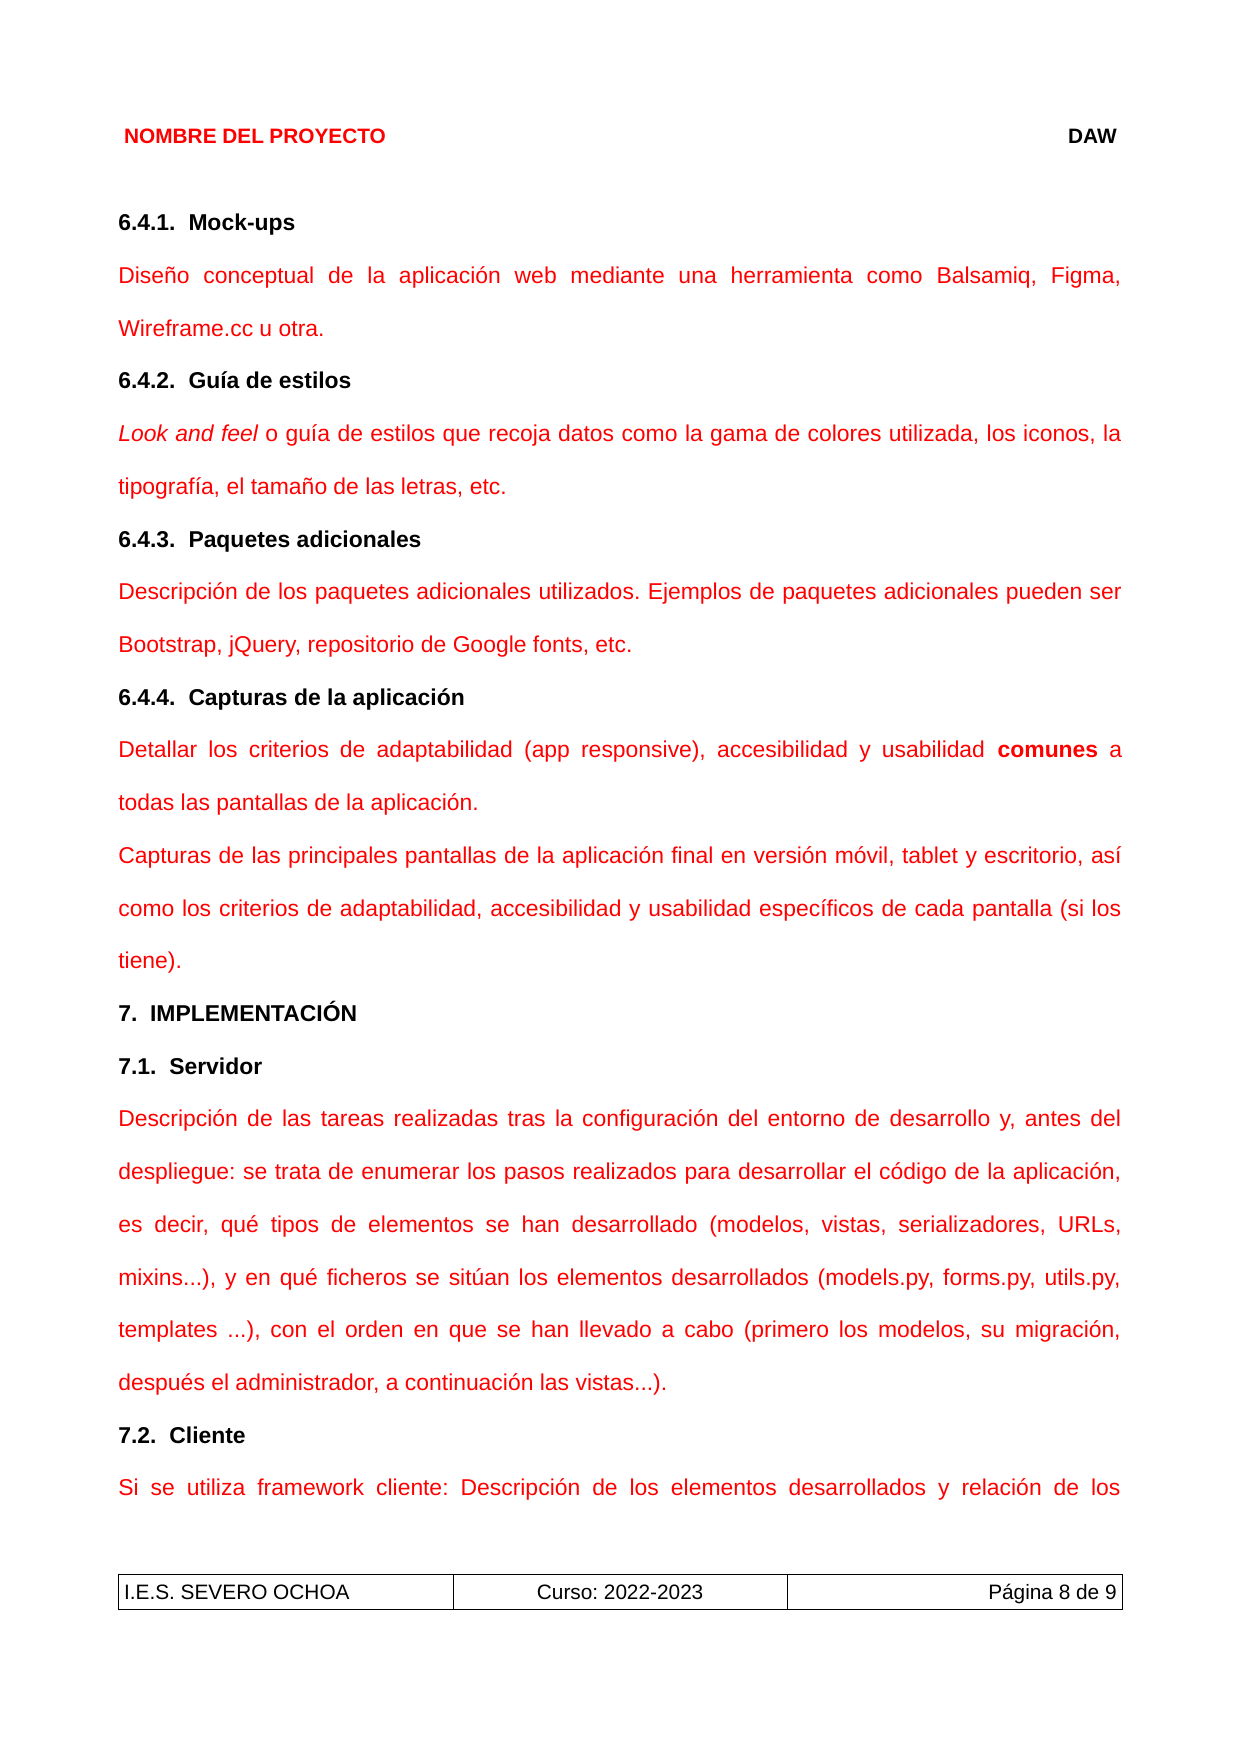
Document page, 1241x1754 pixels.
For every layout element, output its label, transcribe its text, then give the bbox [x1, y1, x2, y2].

subtitle Paquetes adicionales [118, 526, 1122, 552]
text Diseño conceptual de la aplicación web mediante una herramienta como Balsamiq, Figma, Wireframe.cc u otra. [118, 262, 1122, 341]
text Descripción de las tareas realizadas tras la configuración del entorno de desarrollo y, antes del despliegue: se trata de enumerar los pasos realizados para desarrollar el código de la aplicación, es decir, qué tipos de elementos se han desarrollado (modelos, vistas, serializadores, URLs, mixins...), y en qué ficheros se sitúan los elementos desarrollados (models.py, forms.py, utils.py, templates ...), con el orden en que se han llevado a cabo (primero los modelos, su migración, después el administrador, a continuación las vistas...). [118, 1105, 1122, 1395]
text Si se utiliza framework cliente: Descripción de los elementos desarrollados y relación de los [118, 1474, 1122, 1501]
subtitle Mock-ups [118, 209, 1122, 236]
subtitle Cliente [118, 1422, 1122, 1448]
subtitle IMPLEMENTACIÓN [118, 1000, 1122, 1026]
subtitle Guía de estilos [118, 367, 1122, 394]
text Detallar los criterios de adaptabilidad (app responsive), accesibilidad y usabilidad comunes a todas las pantallas de la aplicación. [118, 736, 1122, 816]
text Capturas de las principales pantallas de la aplicación final en versión móvil, tablet y escritorio, así como los criterios de adaptabilidad, accesibilidad y usabilidad específicos de cada pantalla (si los tiene). [118, 842, 1122, 974]
text Descripción de los paquetes adicionales utilizados. Ejemplos de paquetes adicionales pueden ser Bootstrap, jQuery, repositorio de Google fonts, etc. [118, 578, 1122, 657]
text Look and feel o guía de estilos que recoja datos como la gama de colores utilizada, los iconos, la tipografía, el tamaño de las letras, etc. [118, 420, 1122, 499]
subtitle Servidor [118, 1053, 1122, 1079]
subtitle Capturas de la aplicación [118, 684, 1122, 710]
